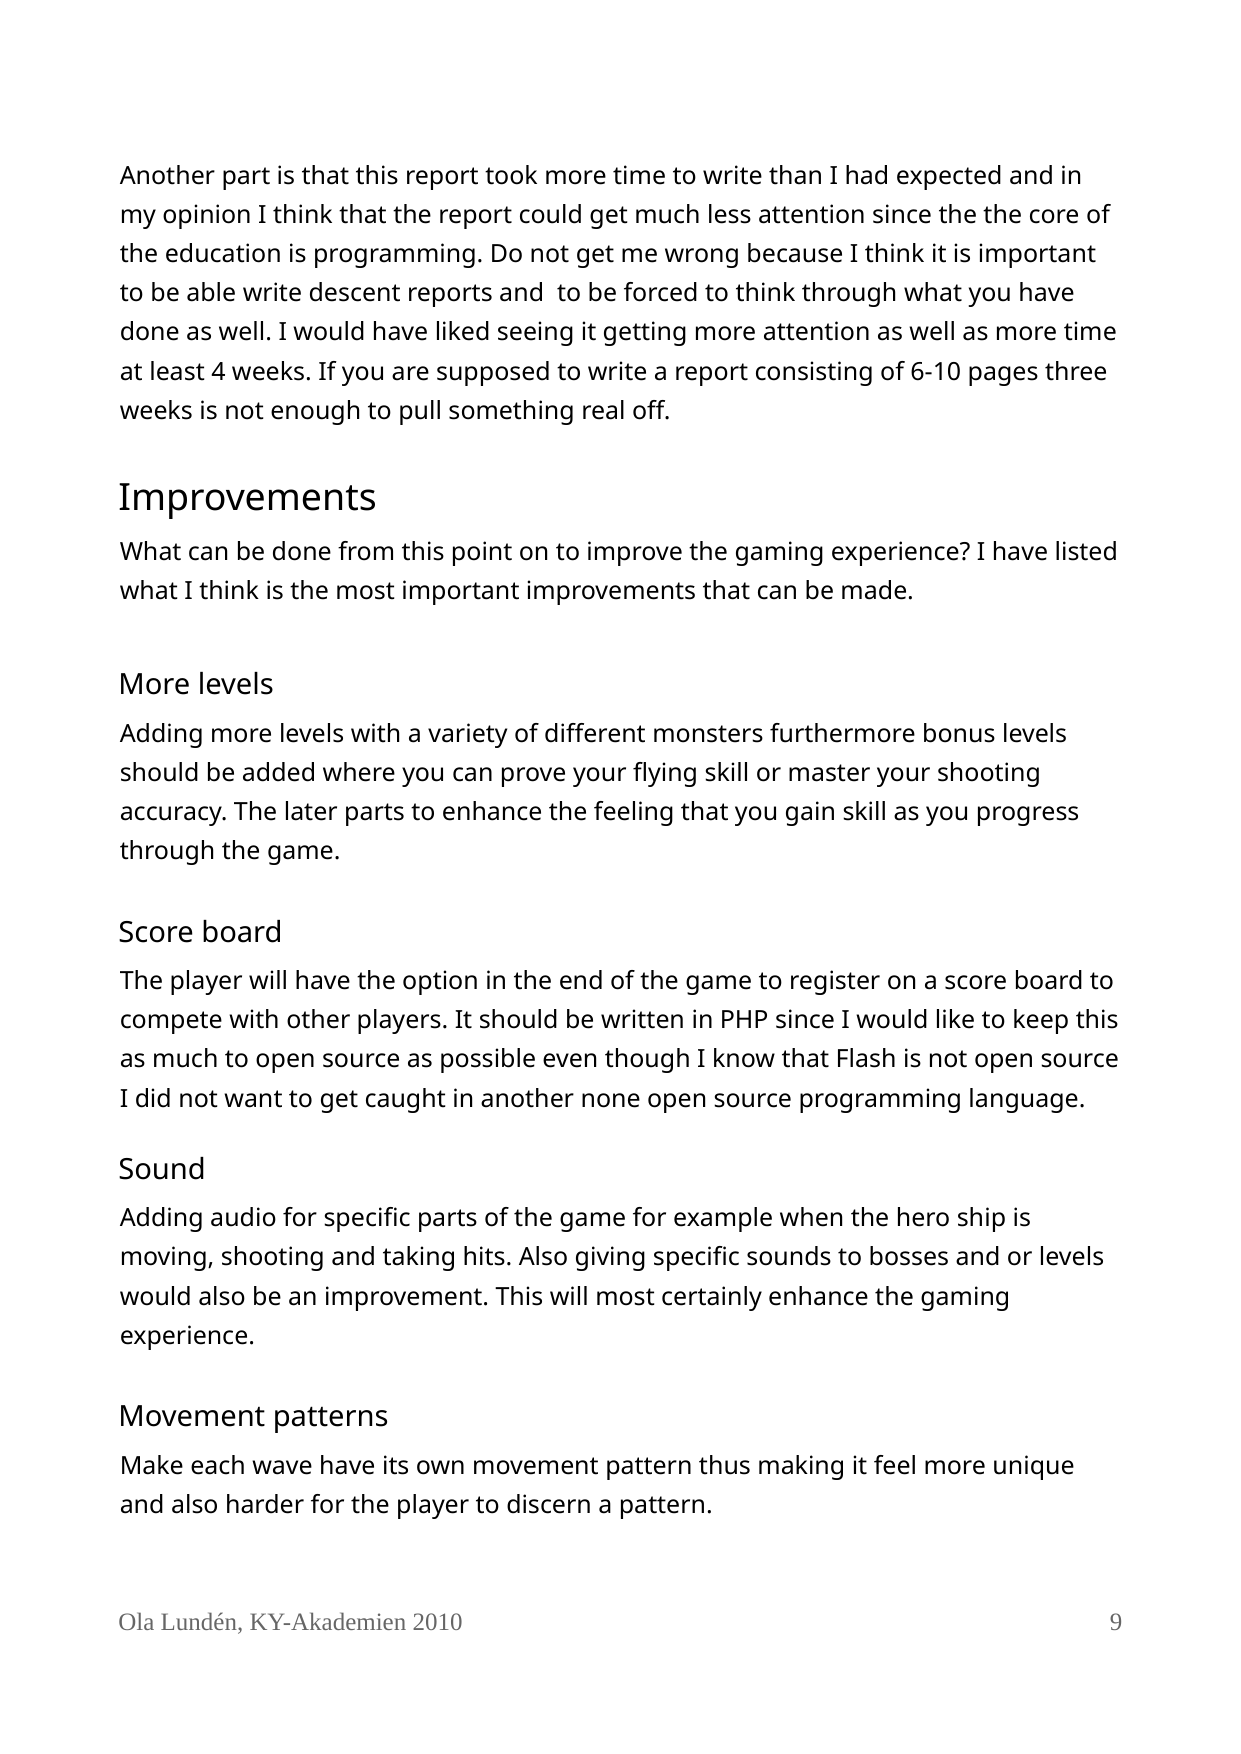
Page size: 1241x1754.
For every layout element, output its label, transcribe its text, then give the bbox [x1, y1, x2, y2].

text More levels [118, 664, 1122, 703]
text Another part is that this report took more time to write than I had expected and in my opinion I think that the report could get much less attention since the the core of the education is programming. Do not get me wrong because I think it is important to be able write descent reports and to be forced to think through what you have done as well. I would have liked seeing it getting more attention as well as more time at least 4 weeks. If you are supposed to write a report consisting of 6-10 pages three weeks is not enough to pull something real off. [119, 157, 1122, 426]
text Score board [118, 911, 1122, 951]
text Sound [118, 1148, 1122, 1188]
text Improvements [118, 471, 1122, 522]
text Adding more levels with a variety of different monsters furthermore bonus levels should be added where you can prove your flying skill or master your shooting accuracy. The later parts to enhance the feeling that you gain skill as you progress through the game. [119, 715, 1122, 867]
text What can be done from this point on to improve the gaming experience? I have listed what I think is the most important improvements that can be made. [119, 534, 1122, 607]
text Make each wave have its own movement pattern thus making it feel more unique and also harder for the player to discern a pattern. [119, 1447, 1122, 1521]
text The player will have the option in the end of the game to register on a score board to compete with other players. It should be written in PHP since I would like to keep this as much to open source as possible even though I know that Flash is not open source I did not want to get caught in another none open source programming language. [119, 963, 1122, 1114]
text Adding audio for specific parts of the game for example when the hero ship is moving, shooting and taking hits. Also giving specific sounds to bosses and or levels would also be an improvement. This will most certainly enhance the gaming experience. [119, 1200, 1122, 1351]
text Movement patterns [118, 1396, 1122, 1435]
